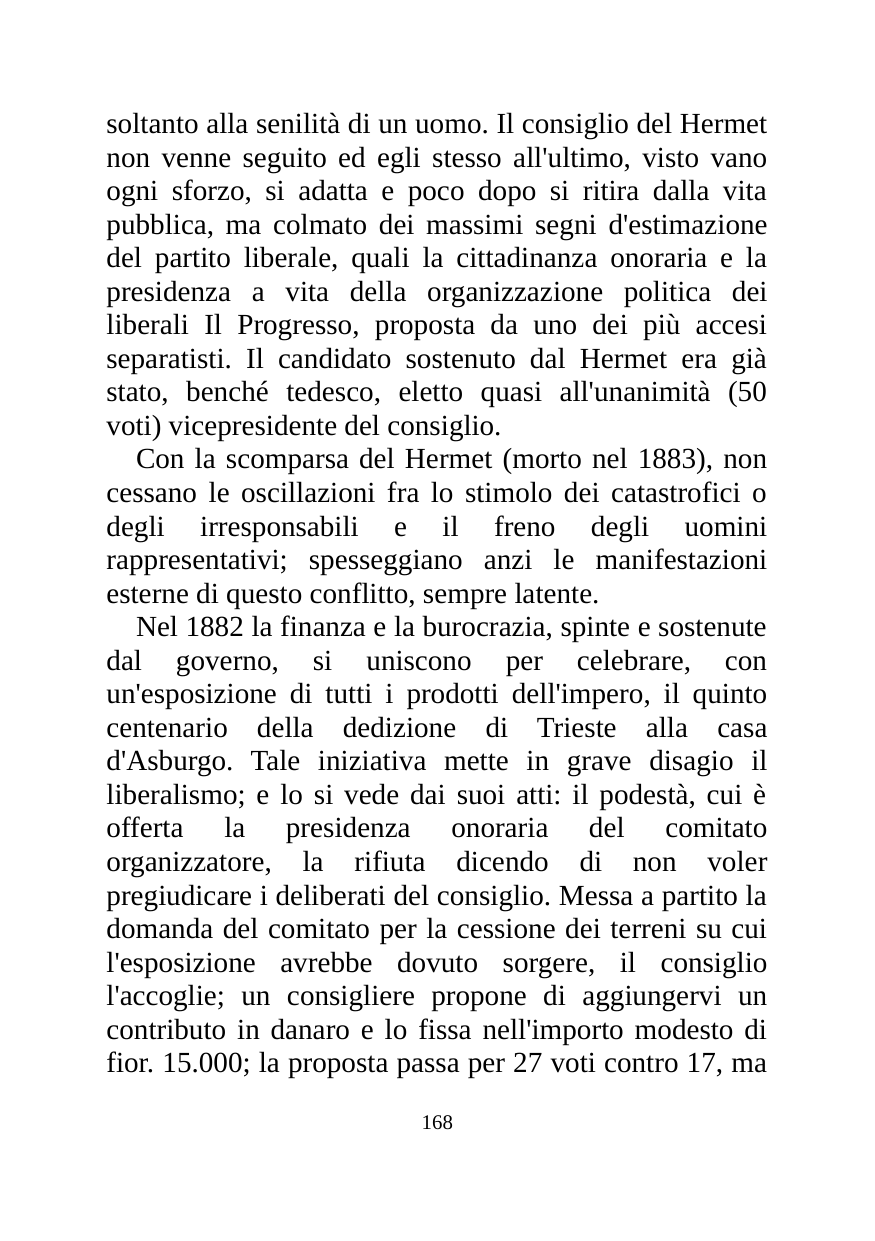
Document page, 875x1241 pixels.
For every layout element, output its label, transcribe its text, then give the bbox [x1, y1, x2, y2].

text Nel 1882 la finanza e la burocrazia, spinte e sostenute dal governo, si uniscono per celebrare, con un'esposizione di tutti i prodotti dell'impero, il quinto centenario della dedizione di Trieste alla casa d'Asburgo. Tale iniziativa mette in grave disagio il liberalismo; e lo si vede dai suoi atti: il podestà, cui è offerta la presidenza onoraria del comitato organizzatore, la rifiuta dicendo di non voler pregiudicare i deliberati del consiglio. Messa a partito la domanda del comitato per la cessione dei terreni su cui l'esposizione avrebbe dovuto sorgere, il consiglio l'accoglie; un consigliere propone di aggiungervi un contributo in danaro e lo fissa nell'importo modesto di fior. 15.000; la proposta passa per 27 voti contro 17, ma [106, 609, 768, 1079]
text soltanto alla senilità di un uomo. Il consiglio del Hermet non venne seguito ed egli stesso all'ultimo, visto vano ogni sforzo, si adatta e poco dopo si ritira dalla vita pubblica, ma colmato dei massimi segni d'estimazione del partito liberale, quali la cittadinanza onoraria e la presidenza a vita della organizzazione politica dei liberali Il Progresso, proposta da uno dei più accesi separatisti. Il candidato sostenuto dal Hermet era già stato, benché tedesco, eletto quasi all'unanimità (50 voti) vicepresidente del consiglio. [106, 106, 768, 442]
text Con la scomparsa del Hermet (morto nel 1883), non cessano le oscillazioni fra lo stimolo dei catastrofici o degli irresponsabili e il freno degli uomini rappresentativi; spesseggiano anzi le manifestazioni esterne di questo conflitto, sempre latente. [106, 442, 768, 609]
